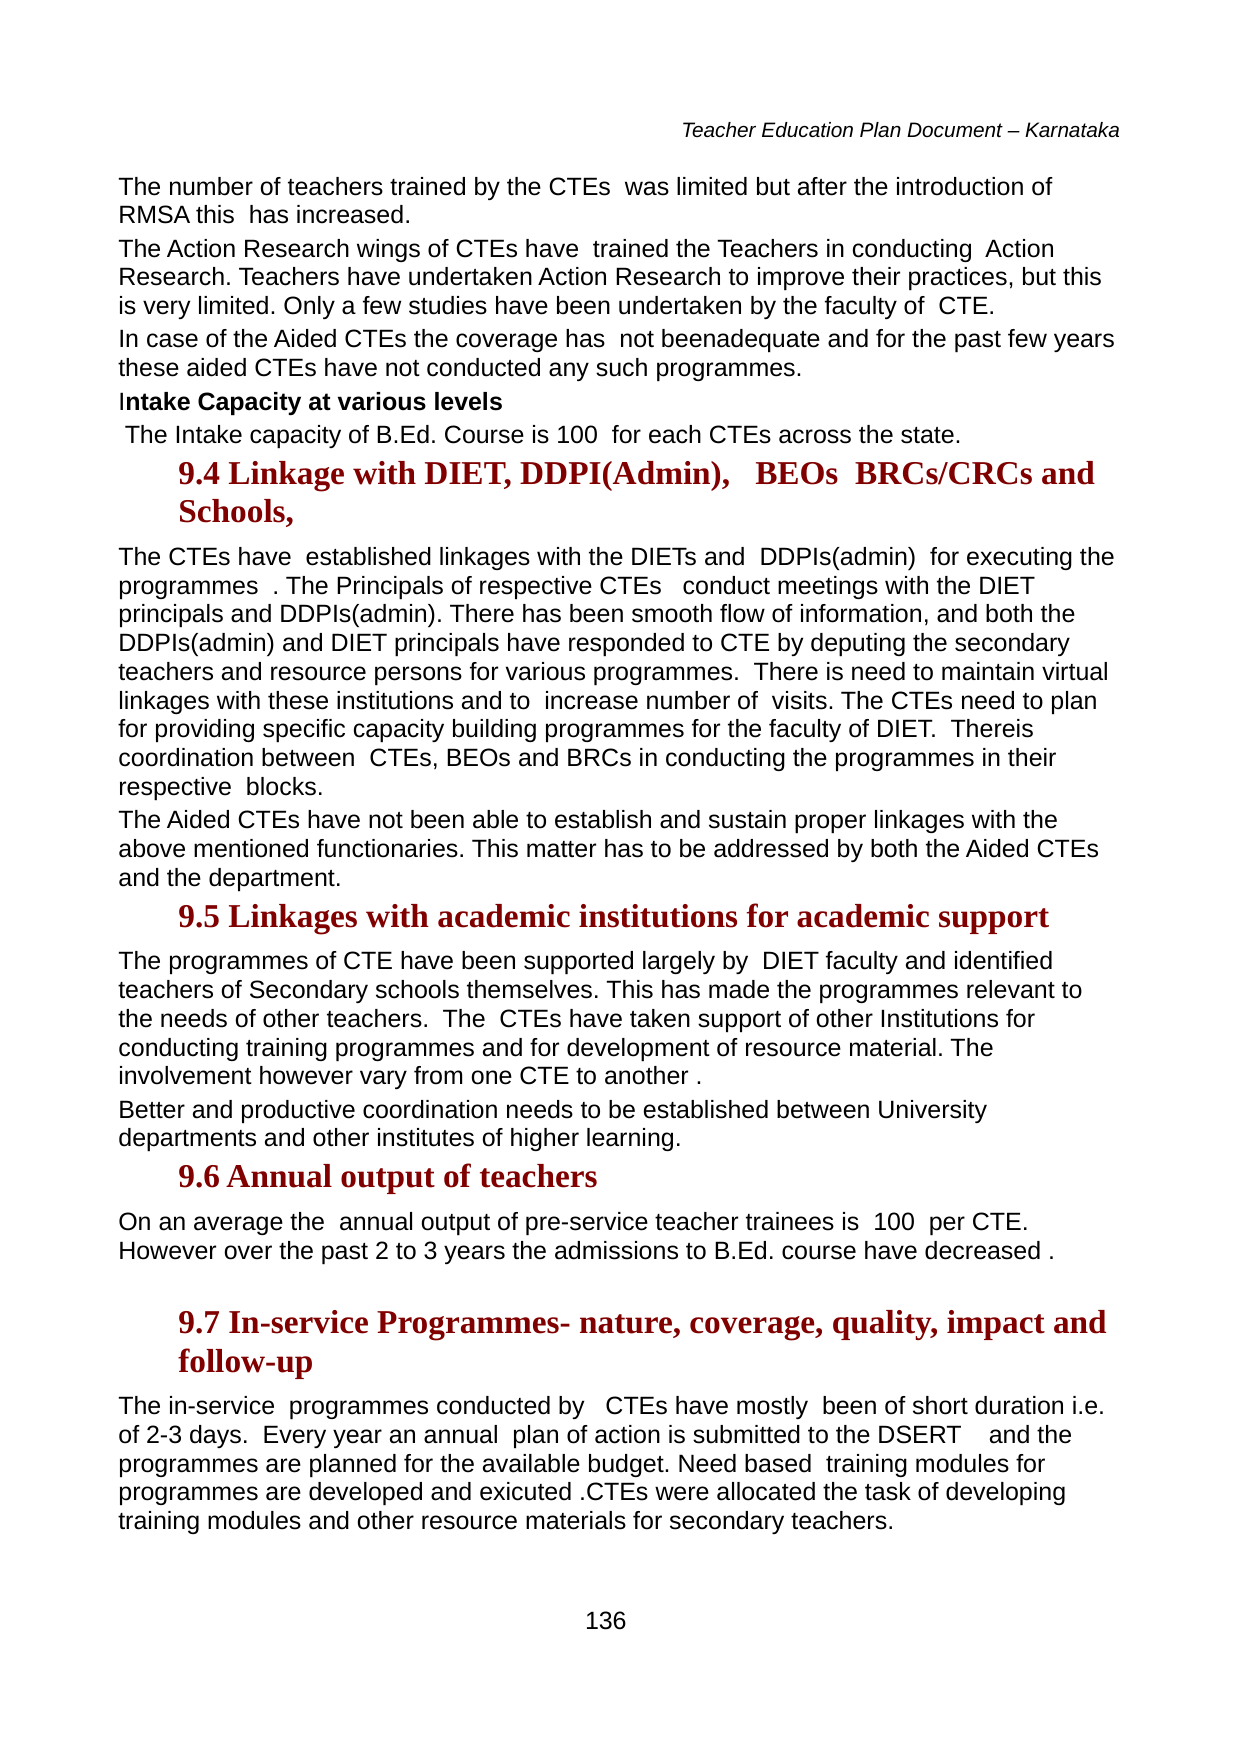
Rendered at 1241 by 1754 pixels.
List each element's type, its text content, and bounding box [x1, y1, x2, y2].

text The CTEs have established linkages with the DIETs and DDPIs(admin) for executing the programmes . The Principals of respective CTEs conduct meetings with the DIET principals and DDPIs(admin). There has been smooth flow of information, and both the DDPIs(admin) and DIET principals have responded to CTE by deputing the secondary teachers and resource persons for various programmes. There is need to maintain virtual linkages with these institutions and to increase number of visits. The CTEs need to plan for providing specific capacity building programmes for the faculty of DIET. Thereis coordination between CTEs, BEOs and BRCs in conducting the programmes in their respective blocks. [118, 542, 1122, 801]
text The Action Research wings of CTEs have trained the Teachers in conducting Action Research. Teachers have undertaken Action Research to improve their practices, but this is very limited. Only a few studies have been undertaken by the faculty of CTE. [118, 234, 1122, 320]
text The in-service programmes conducted by CTEs have mostly been of short duration i.e. of 2-3 days. Every year an annual plan of action is submitted to the DSERT and the programmes are planned for the available budget. Need based training modules for programmes are developed and exicuted .CTEs were allocated the task of developing training modules and other resource materials for secondary teachers. [118, 1391, 1122, 1535]
subtitle 9.6 Annual output of teachers [118, 1157, 1122, 1195]
text Intake Capacity at various levels [118, 387, 1122, 415]
subtitle 9.4 Linkage with DIET, DDPI(Admin), BEOs BRCs/CRCs and Schools, [118, 453, 1122, 530]
subtitle 9.5 Linkages with academic institutions for academic support [118, 896, 1122, 934]
text On an average the annual output of pre-service teacher trainees is 100 per CTE. However over the past 2 to 3 years the admissions to B.Ed. course have decreased . [118, 1207, 1122, 1264]
text Better and productive coordination needs to be established between University departments and other institutes of higher learning. [118, 1095, 1122, 1152]
text The Aided CTEs have not been able to establish and sustain proper linkages with the above mentioned functionaries. This matter has to be addressed by both the Aided CTEs and the department. [118, 805, 1122, 891]
text The number of teachers trained by the CTEs was limited but after the introduction of RMSA this has increased. [118, 172, 1122, 229]
text In case of the Aided CTEs the coverage has not beenadequate and for the past few years these aided CTEs have not conducted any such programmes. [118, 324, 1122, 382]
text The programmes of CTE have been supported largely by DIET faculty and identified teachers of Secondary schools themselves. This has made the programmes relevant to the needs of other teachers. The CTEs have taken support of other Institutions for conducting training programmes and for development of resource material. The involvement however vary from one CTE to another . [118, 946, 1122, 1090]
text The Intake capacity of B.Ed. Course is 100 for each CTEs across the state. [118, 420, 1122, 449]
subtitle 9.7 In-service Programmes- nature, coverage, quality, impact and follow-up [118, 1302, 1122, 1379]
